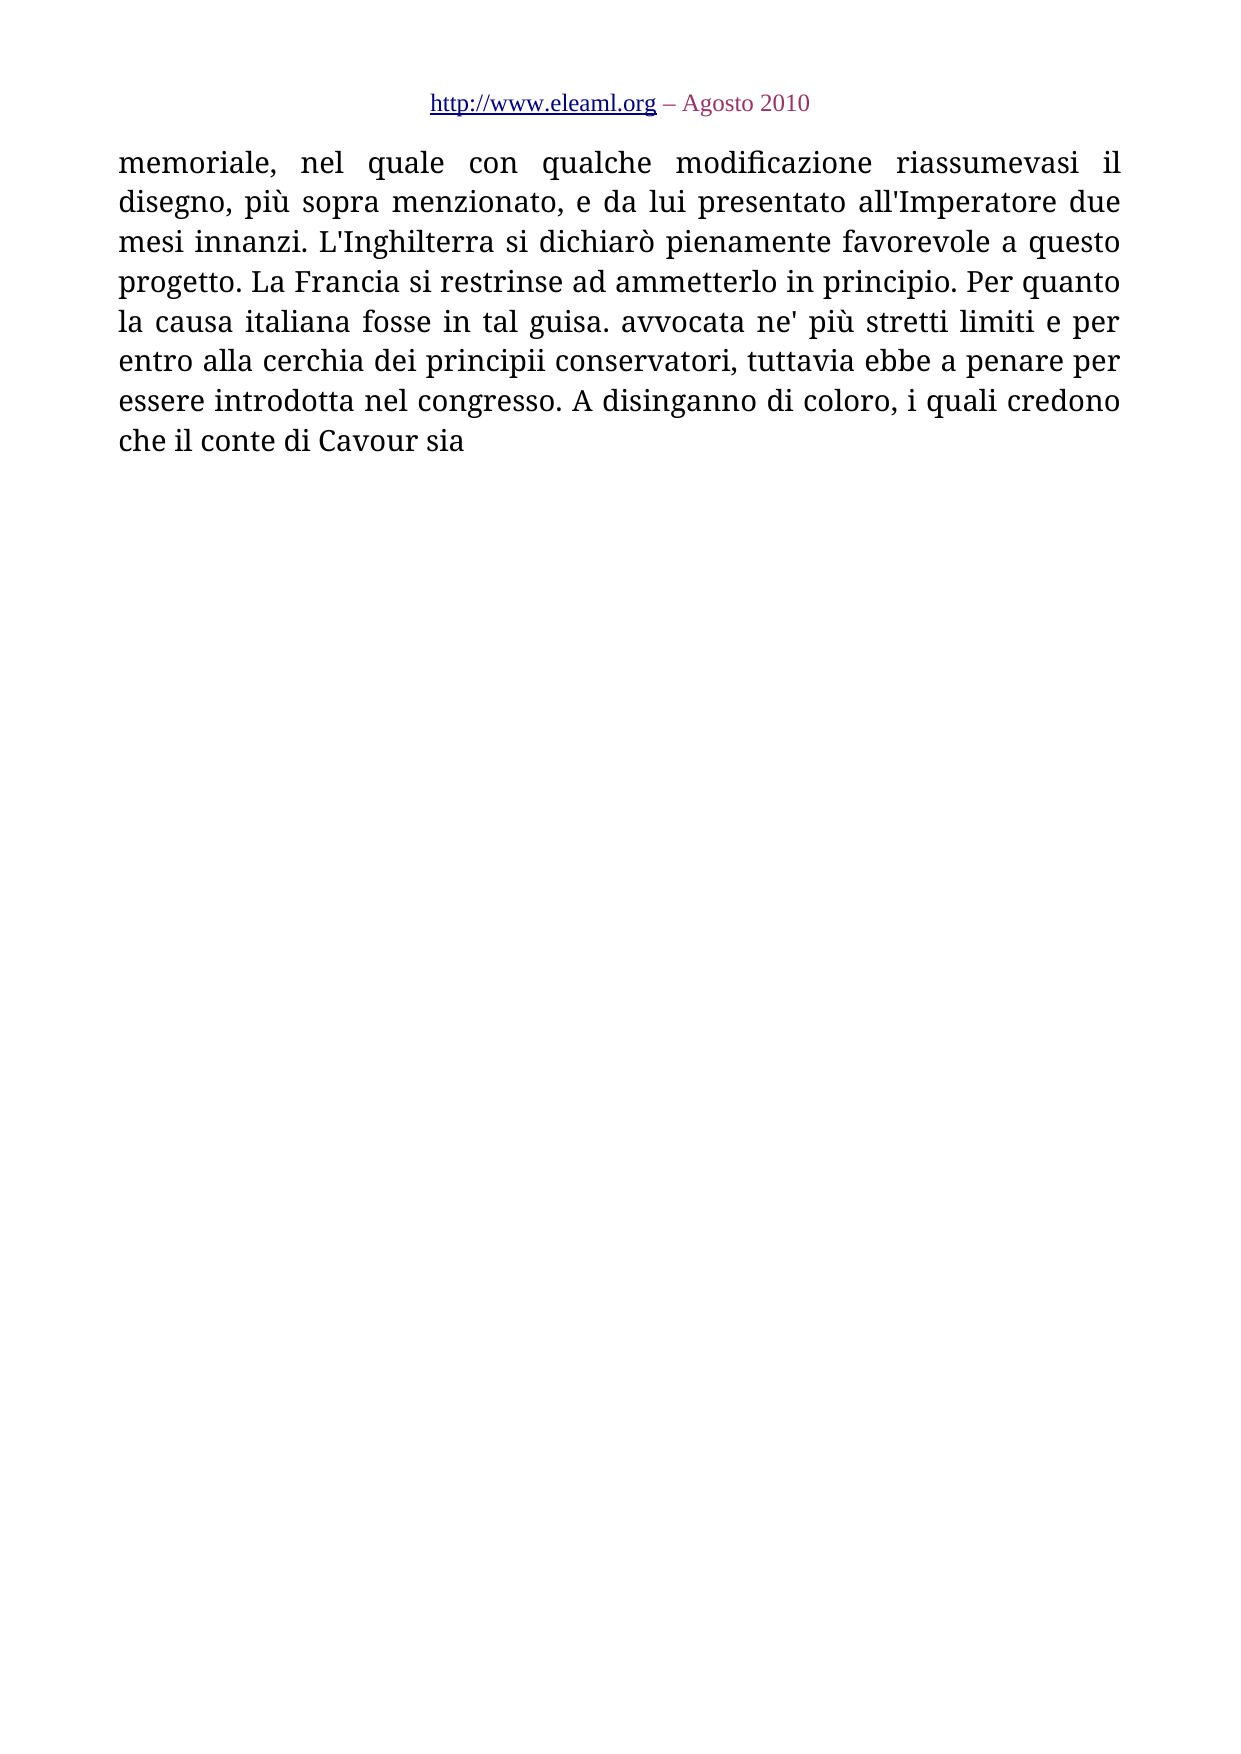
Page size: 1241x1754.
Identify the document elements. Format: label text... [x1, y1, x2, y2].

text memoriale, nel quale con qualche modificazione riassumevasi il disegno, più sopra menzionato, e da lui presentato all'Imperatore due mesi innanzi. L'Inghilterra si dichiarò pienamente favorevole a questo progetto. La Francia si restrinse ad ammetterlo in principio. Per quanto la causa italiana fosse in tal guisa. avvocata ne' più stretti limiti e per entro alla cerchia dei principii conservatori, tuttavia ebbe a penare per essere introdotta nel congresso. A disinganno di coloro, i quali credono che il conte di Cavour sia [118, 142, 1122, 459]
